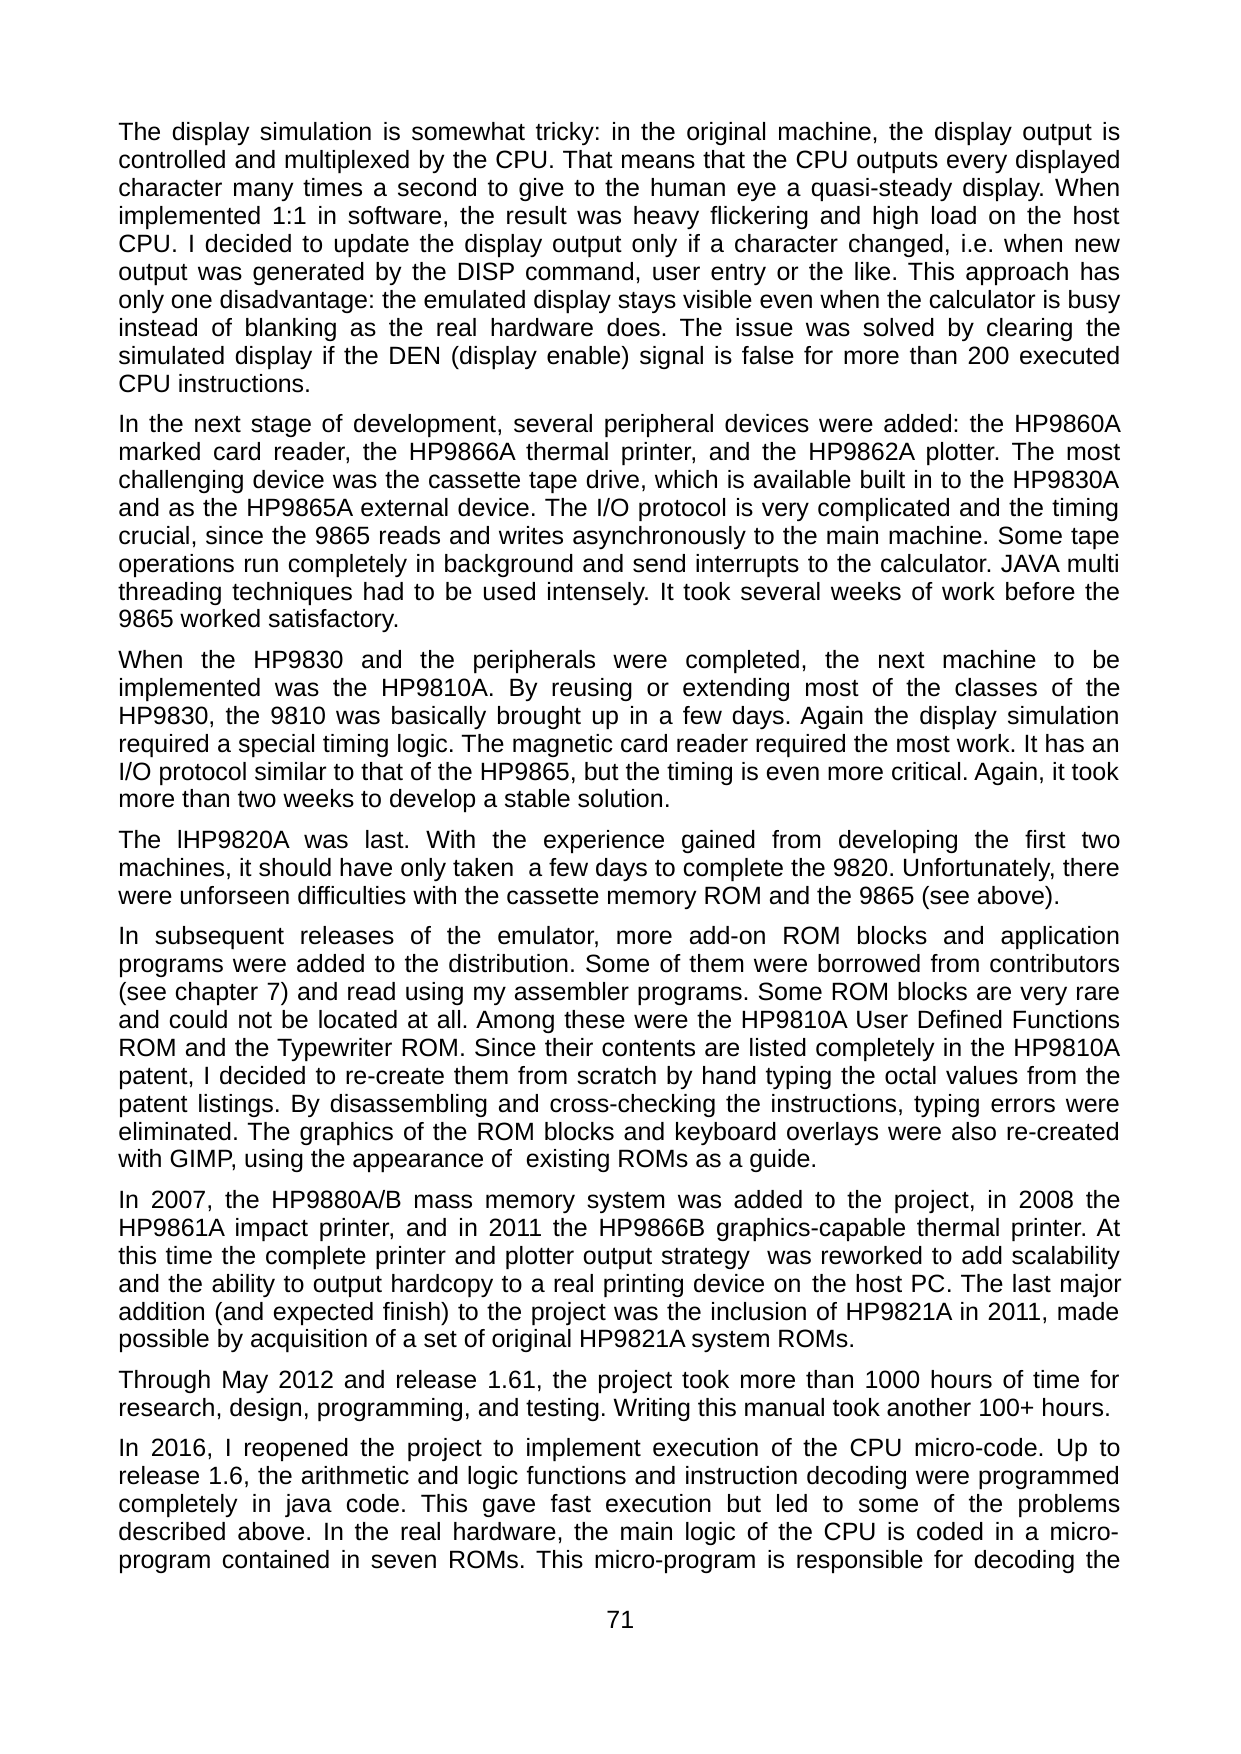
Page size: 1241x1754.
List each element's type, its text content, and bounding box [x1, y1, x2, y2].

text In the next stage of development, several peripheral devices were added: the HP9860A marked card reader, the HP9866A thermal printer, and the HP9862A plotter. The most challenging device was the cassette tape drive, which is available built in to the HP9830A and as the HP9865A external device. The I/O protocol is very complicated and the timing crucial, since the 9865 reads and writes asynchronously to the main machine. Some tape operations run completely in background and send interrupts to the calculator. JAVA multi threading techniques had to be used intensely. It took several weeks of work before the 9865 worked satisfactory. [118, 410, 1122, 633]
text The lHP9820A was last. With the experience gained from developing the first two machines, it should have only taken a few days to complete the 9820. Unfortunately, there were unforseen difficulties with the cassette memory ROM and the 9865 (see above). [118, 826, 1122, 909]
text In subsequent releases of the emulator, more add-on ROM blocks and application programs were added to the distribution. Some of them were borrowed from contributors (see chapter 7) and read using my assembler programs. Some ROM blocks are very rare and could not be located at all. Among these were the HP9810A User Defined Functions ROM and the Typewriter ROM. Since their contents are listed completely in the HP9810A patent, I decided to re-create them from scratch by hand typing the octal values from the patent listings. By disassembling and cross-checking the instructions, typing errors were eliminated. The graphics of the ROM blocks and keyboard overlays were also re-created with GIMP, using the appearance of existing ROMs as a guide. [118, 922, 1122, 1173]
text In 2007, the HP9880A/B mass memory system was added to the project, in 2008 the HP9861A impact printer, and in 2011 the HP9866B graphics-capable thermal printer. At this time the complete printer and plotter output strategy was reworked to add scalability and the ability to output hardcopy to a real printing device on the host PC. The last major addition (and expected finish) to the project was the inclusion of HP9821A in 2011, made possible by acquisition of a set of original HP9821A system ROMs. [118, 1186, 1122, 1353]
text In 2016, I reopened the project to implement execution of the CPU micro-code. Up to release 1.6, the arithmetic and logic functions and instruction decoding were programmed completely in java code. This gave fast execution but led to some of the problems described above. In the real hardware, the main logic of the CPU is coded in a micro-program contained in seven ROMs. This micro-program is responsible for decoding the [118, 1434, 1122, 1573]
text When the HP9830 and the peripherals were completed, the next machine to be implemented was the HP9810A. By reusing or extending most of the classes of the HP9830, the 9810 was basically brought up in a few days. Again the display simulation required a special timing logic. The magnetic card reader required the most work. It has an I/O protocol similar to that of the HP9865, but the timing is even more critical. Again, it took more than two weeks to develop a stable solution. [118, 646, 1122, 813]
text Through May 2012 and release 1.61, the project took more than 1000 hours of time for research, design, programming, and testing. Writing this manual took another 100+ hours. [118, 1366, 1122, 1421]
text The display simulation is somewhat tricky: in the original machine, the display output is controlled and multiplexed by the CPU. That means that the CPU outputs every displayed character many times a second to give to the human eye a quasi-steady display. When implemented 1:1 in software, the result was heavy flickering and high load on the host CPU. I decided to update the display output only if a character changed, i.e. when new output was generated by the DISP command, user entry or the like. This approach has only one disadvantage: the emulated display stays visible even when the calculator is busy instead of blanking as the real hardware does. The issue was solved by clearing the simulated display if the DEN (display enable) signal is false for more than 200 executed CPU instructions. [118, 118, 1122, 397]
